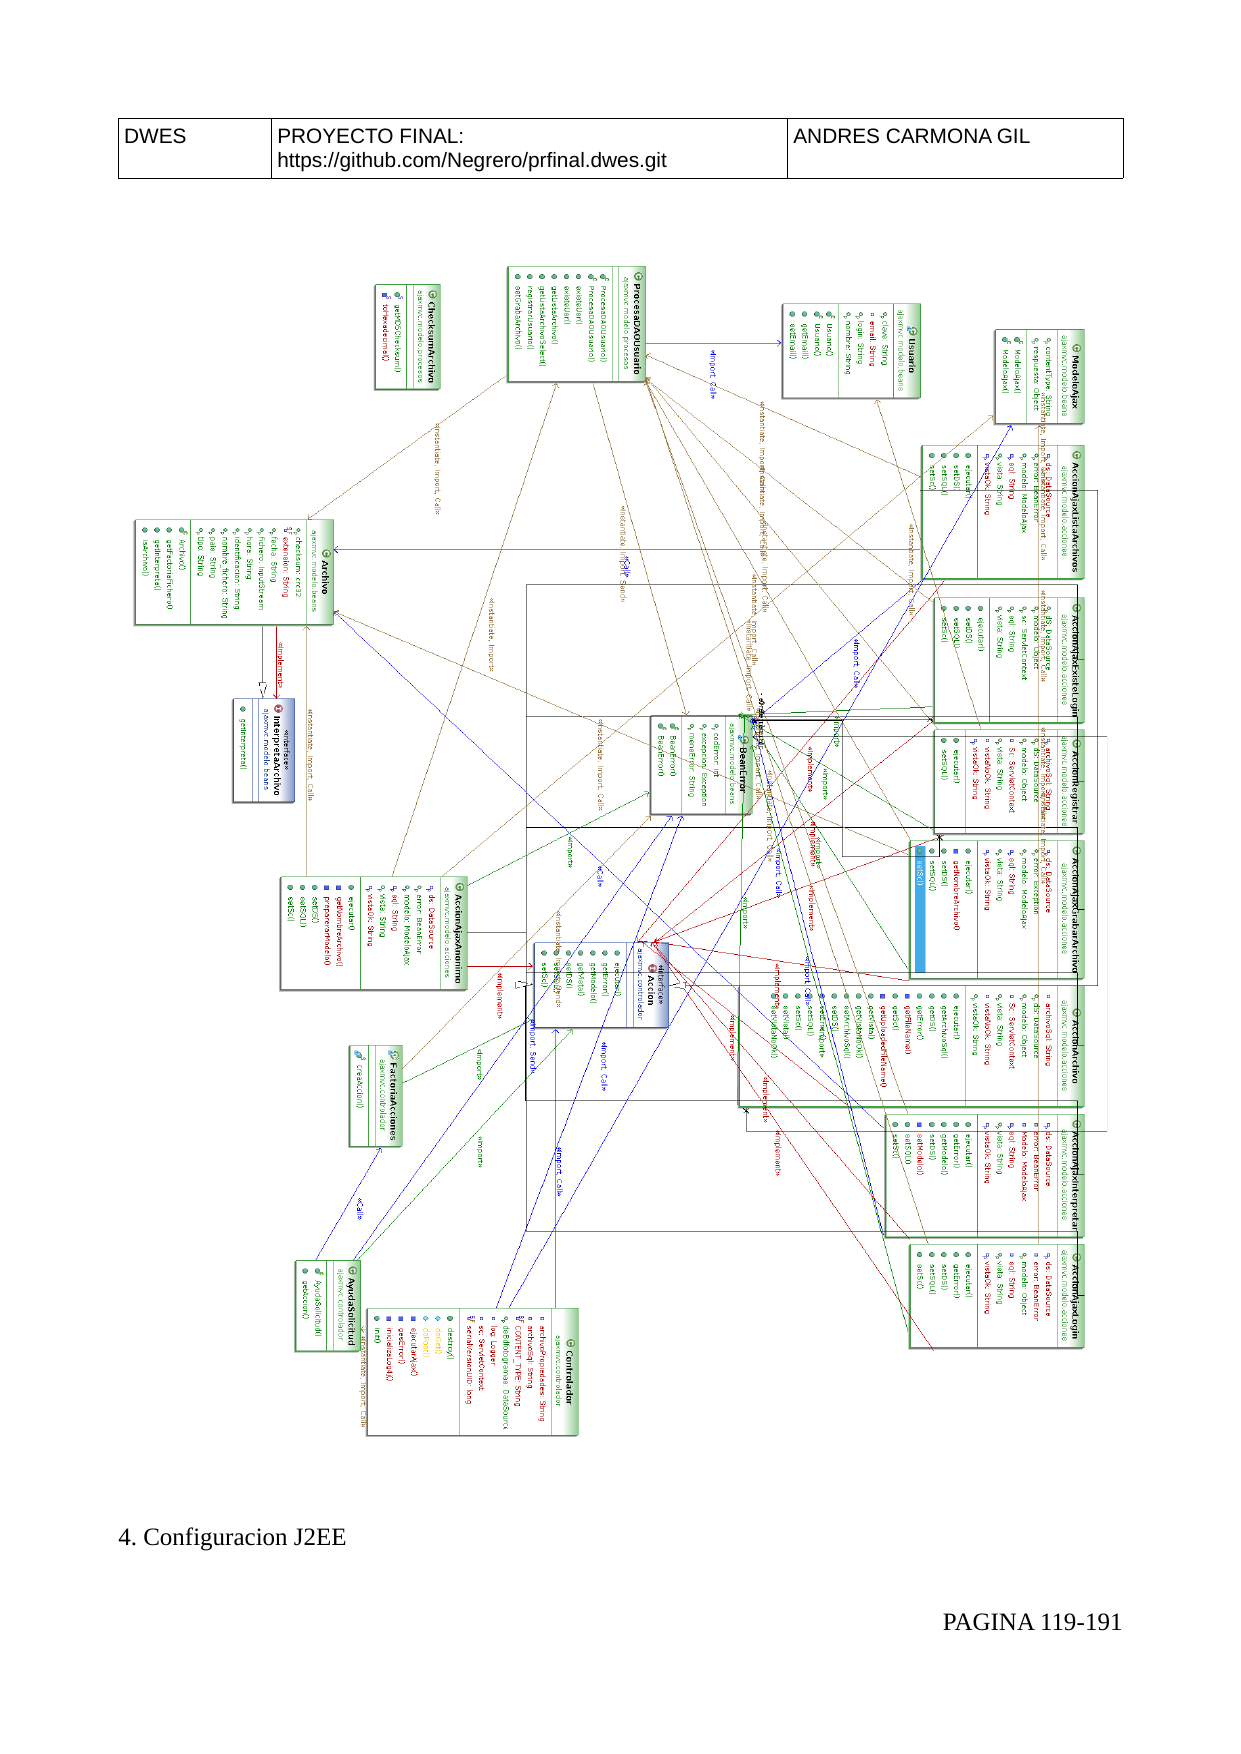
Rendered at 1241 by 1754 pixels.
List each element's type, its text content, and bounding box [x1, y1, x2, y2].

text 4. Configuracion J2EE [118, 1522, 1122, 1551]
picture [133, 265, 1108, 1437]
